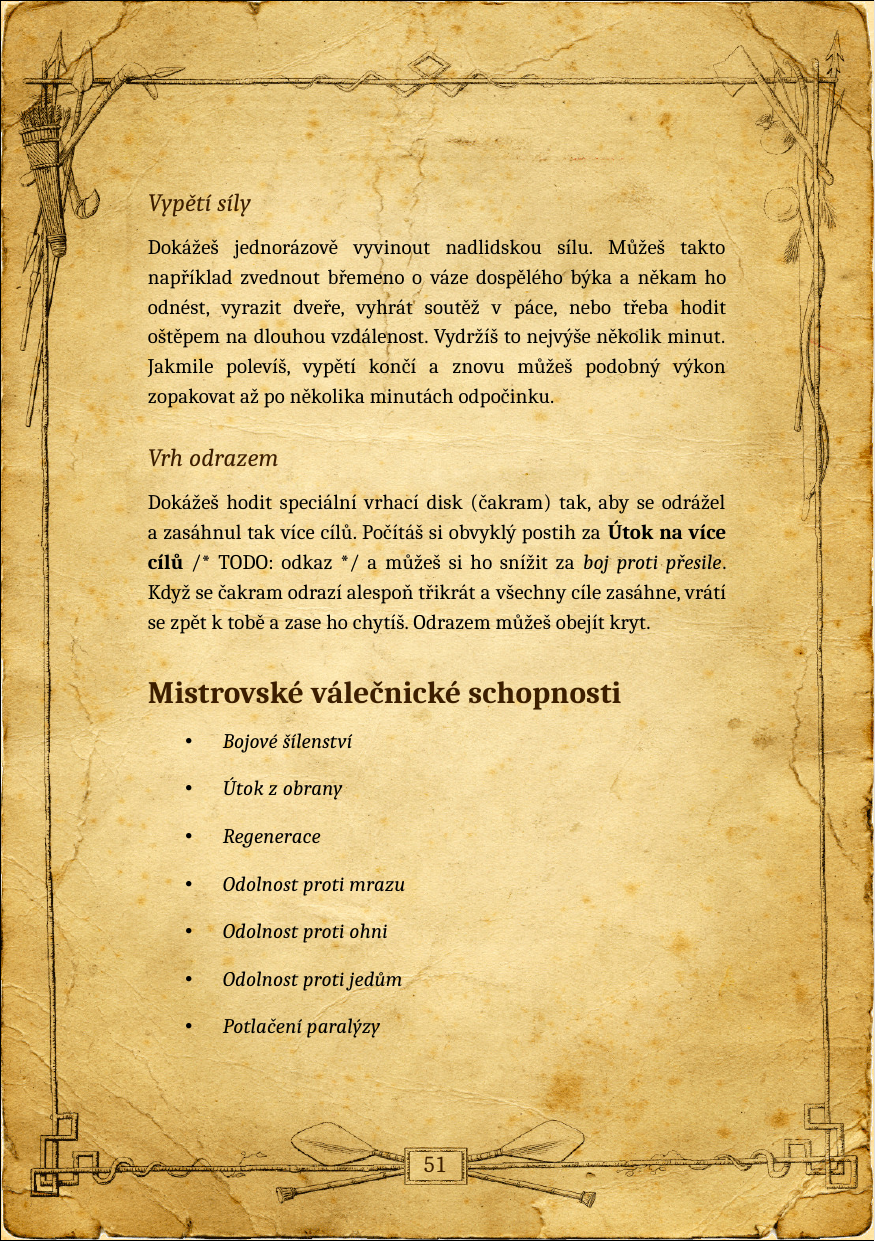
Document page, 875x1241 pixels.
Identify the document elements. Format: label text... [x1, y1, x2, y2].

list Odolnost proti ohni [185, 920, 726, 944]
picture [1, 1, 874, 1240]
text Dokážeš hodit speciální vrhací disk (čakram) tak, aby se odrážel a⁠ zasáhnul tak více cílů. Počítáš si obvyklý postih za Útok na více cílů /* TODO: odkaz */ a⁠ můžeš si ho snížit za boj proti přesile. Když se čakram odrazí alespoň třikrát a⁠ všechny cíle zasáhne, vrátí se zpět k⁠ tobě a⁠ zase ho chytíš. Odrazem můžeš obejít kryt. [148, 491, 726, 634]
subtitle Vrh odrazem [148, 444, 726, 473]
list Útok z⁠ obrany [185, 777, 726, 801]
list Regenerace [185, 824, 726, 848]
list Odolnost proti jedům [185, 967, 726, 991]
text Dokážeš jednorázově vyvinout nadlidskou sílu. Můžeš takto například zvednout břemeno o⁠ váze dospělého býka a⁠ někam ho odnést, vyrazit dveře, vyhrát soutěž v⁠ páce, nebo třeba hodit oštěpem na dlouhou vzdálenost. Vydržíš to nejvýše několik minut. Jakmile polevíš, vypětí končí a⁠ znovu můžeš podobný výkon zopakovat až po několika minutách odpočinku. [148, 236, 726, 409]
subtitle Vypětí síly [148, 189, 726, 218]
list Odolnost proti mrazu [185, 872, 726, 896]
list Potlačení paralýzy [185, 1015, 726, 1039]
subtitle Mistrovské válečnické schopnosti [148, 676, 726, 712]
list Bojové šílenství [185, 729, 726, 753]
